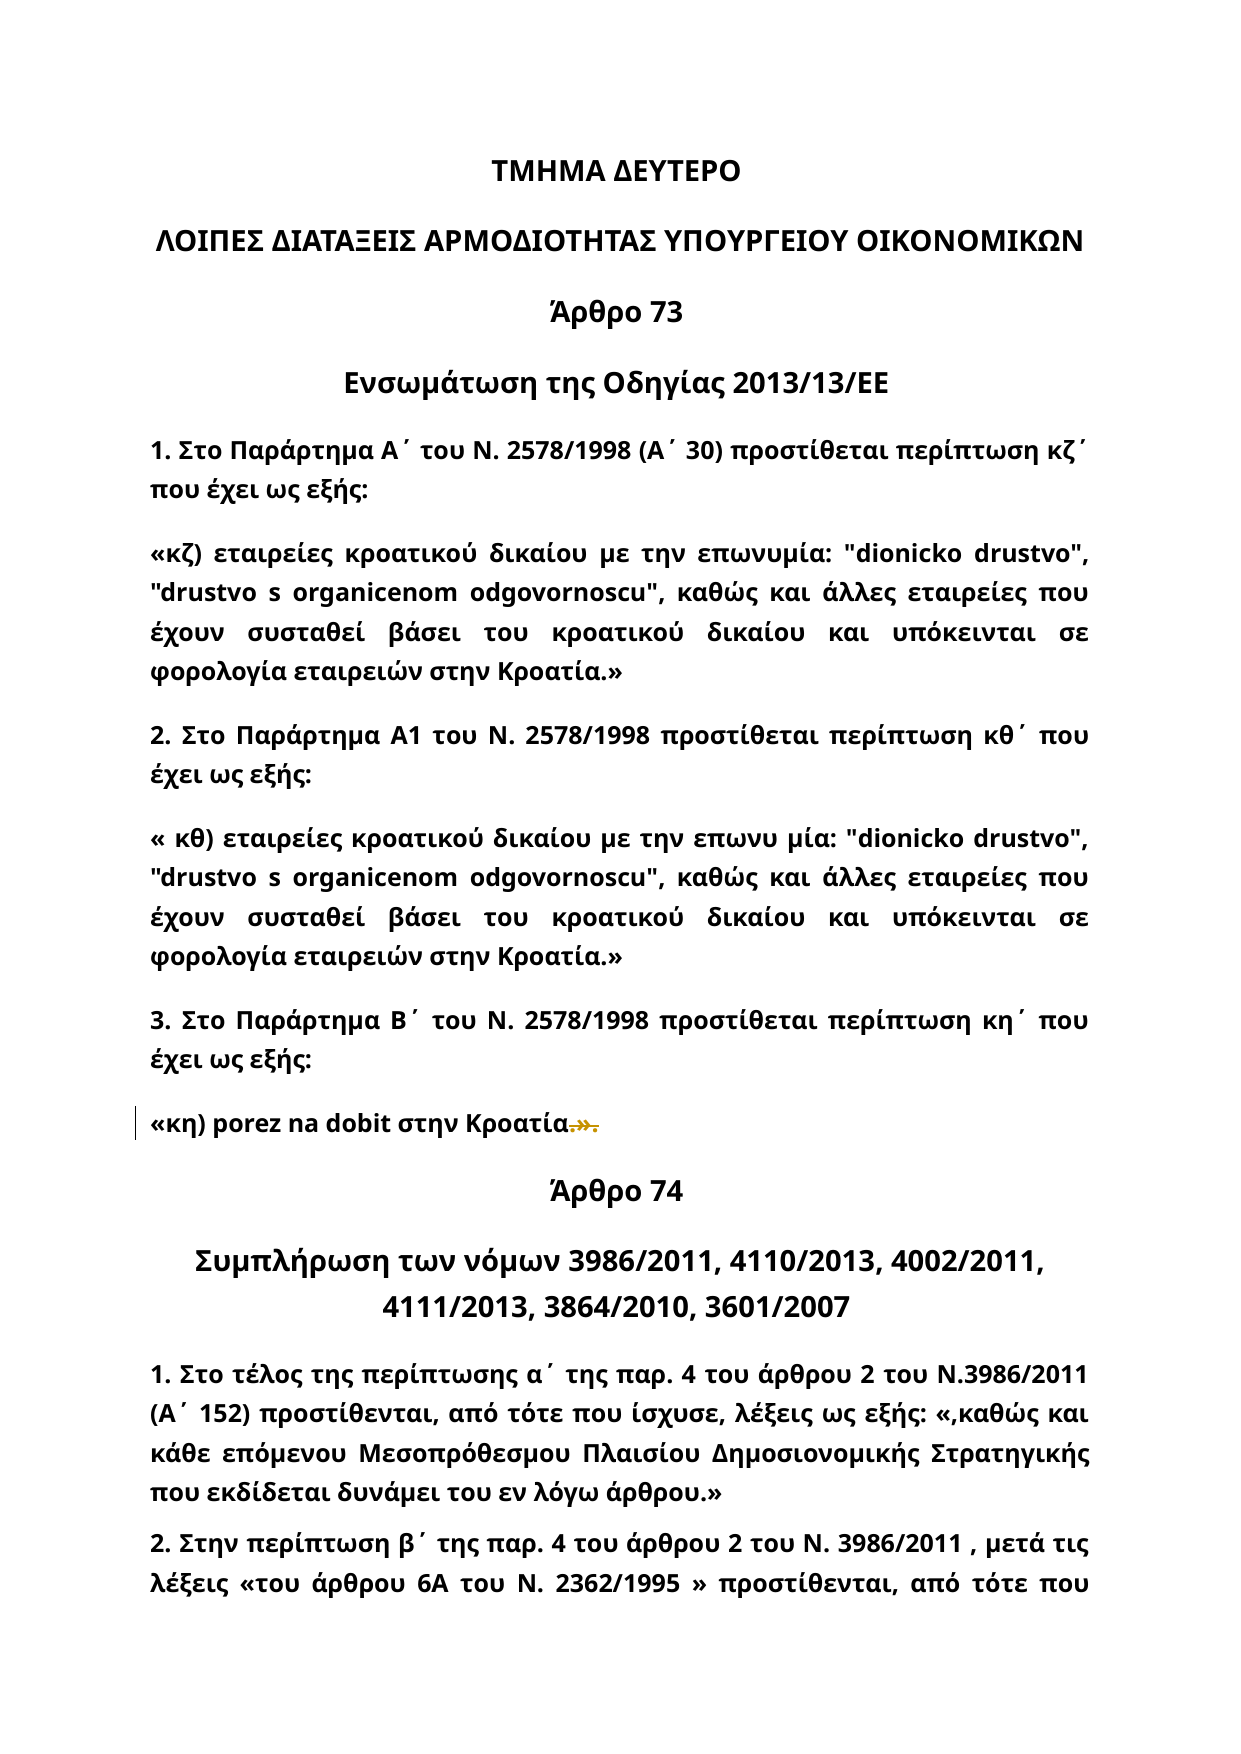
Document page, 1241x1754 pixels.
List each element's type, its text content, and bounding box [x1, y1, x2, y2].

text 1. Στο τέλος της περίπτωσης α΄ της παρ. 4 του άρθρου 2 του Ν.3986/2011 (Α΄ 152) προστίθενται, από τότε που ίσχυσε, λέξεις ως εξής: «,καθώς και κάθε επόμενου Μεσοπρόθεσμου Πλαισίου Δημοσιονομικής Στρατηγικής που εκδίδεται δυνάμει του εν λόγω άρθρου.» [150, 1357, 1090, 1508]
subtitle ΤΜΗΜΑ ΔΕΥΤΕΡΟ [150, 150, 1090, 190]
subtitle Άρθρο 73 [150, 291, 1090, 331]
subtitle Συμπλήρωση των νόμων 3986/2011, 4110/2013, 4002/2011, 4111/2013, 3864/2010, 3601/2007 [150, 1241, 1090, 1326]
text «κζ) εταιρείες κροατικού δικαίου με την επωνυμία: "dionicko drustvo", "drustvo s organicenom odgovornoscu", καθώς και άλλες εταιρείες που έχουν συσταθεί βάσει του κροατικού δικαίου και υπόκεινται σε φορολογία εταιρειών στην Κροατία.» [150, 536, 1090, 687]
text 2. Στο Παράρτημα Α1 του Ν. 2578/1998 προστίθεται περίπτωση κθ΄ που έχει ως εξής: [150, 717, 1090, 791]
text 1. Στο Παράρτημα Α΄ του Ν. 2578/1998 (Α΄ 30) προστίθεται περίπτωση κζ΄ που έχει ως εξής: [150, 432, 1090, 506]
text « κθ) εταιρείες κροατικού δικαίου με την επωνυ μία: "dionicko drustvo", "drustvo s organicenom odgovornoscu", καθώς και άλλες εταιρείες που έχουν συσταθεί βάσει του κροατικού δικαίου και υπόκεινται σε φορολογία εταιρειών στην Κροατία.» [150, 821, 1090, 972]
subtitle Ενσωμάτωση της Οδηγίας 2013/13/ΕΕ [150, 362, 1090, 402]
text 3. Στο Παράρτημα Β΄ του Ν. 2578/1998 προστίθεται περίπτωση κη΄ που έχει ως εξής: [150, 1002, 1090, 1076]
subtitle Άρθρο 74 [150, 1170, 1090, 1210]
text 2. Στην περίπτωση β΄ της παρ. 4 του άρθρου 2 του Ν. 3986/2011 , μετά τις λέξεις «του άρθρου 6Α του Ν. 2362/1995 » προστίθενται, από τότε που [150, 1526, 1090, 1599]
text «κη) porez na dobit στην Κροατία [150, 1106, 1090, 1140]
subtitle ΛΟΙΠΕΣ ΔΙΑΤΑΞΕΙΣ ΑΡΜΟΔΙΟΤΗΤΑΣ ΥΠΟΥΡΓΕΙΟΥ ΟΙΚΟΝΟΜΙΚΩΝ [150, 221, 1090, 260]
